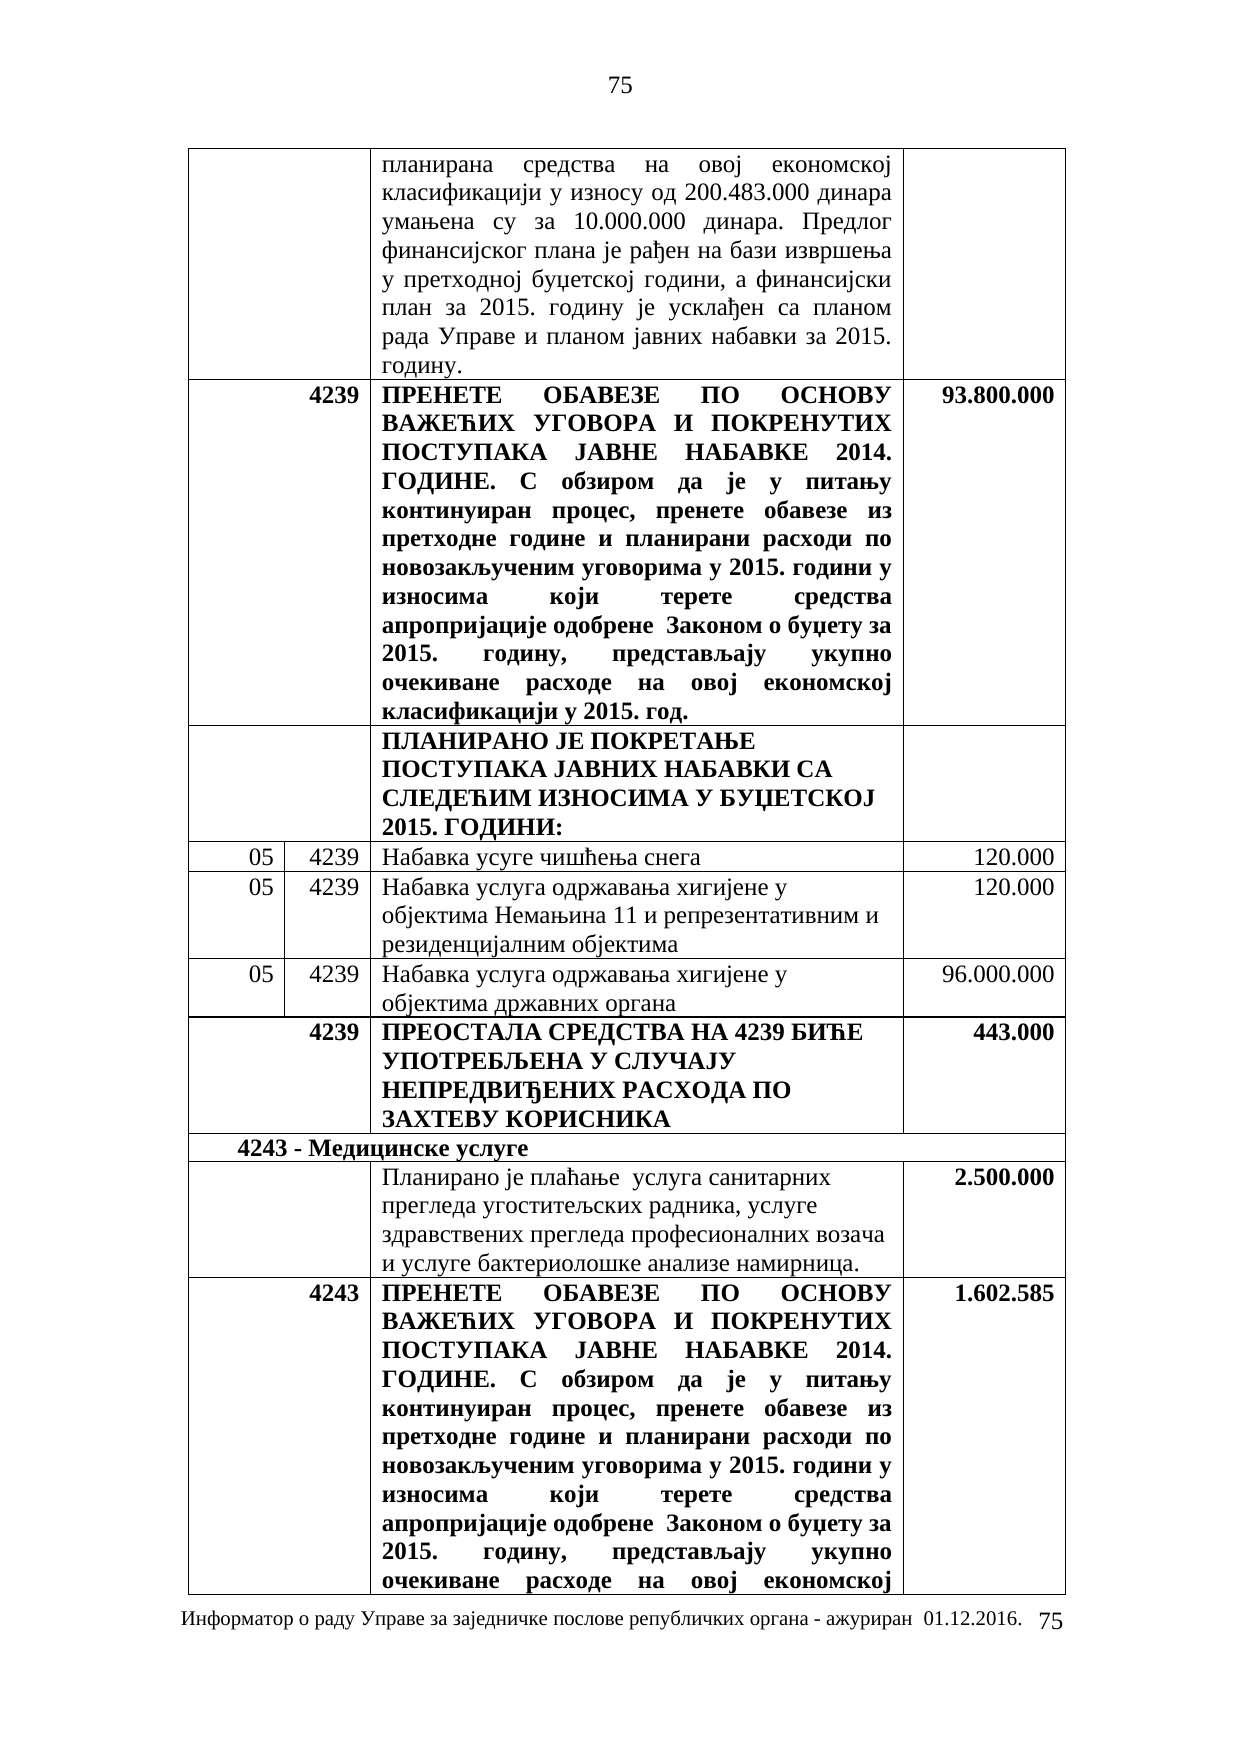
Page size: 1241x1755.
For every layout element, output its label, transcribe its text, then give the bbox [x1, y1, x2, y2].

table_cell 4239 [285, 872, 370, 958]
table_cell 4239 [285, 842, 370, 871]
table_cell 05 [189, 842, 284, 871]
table_cell 05 [189, 959, 284, 1016]
table_cell Набавка услуга одржавања хигијене у објектима државних органа [371, 959, 903, 1016]
table_cell [904, 726, 1065, 841]
table_cell [904, 149, 1065, 379]
table_cell 120.000 [904, 872, 1065, 958]
table_cell 4239 [189, 380, 370, 725]
table_cell 2.500.000 [904, 1162, 1065, 1277]
table_cell 93.800.000 [904, 380, 1065, 725]
table_cell 4243 - Медицинске услуге [189, 1134, 1065, 1161]
table_cell 1.602.585 [904, 1278, 1065, 1594]
table_cell планирана средства на овој економској класификацији у износу од 200.483.000 динара умањена су за 10.000.000 динара. Предлог финансијског плана је рађен на бази извршења у претходној буџетској години, а финансијски план за 2015. годину је усклађен са планом рада Управе и планом јавних набавки за 2015. годину. [371, 149, 903, 379]
table_cell ПРЕОСТАЛА СРЕДСТВА НА 4239 БИЋЕ УПОТРЕБЉЕНА У СЛУЧАЈУ НЕПРЕДВИЂЕНИХ РАСХОДА ПО ЗАХТЕВУ КОРИСНИКА [371, 1018, 903, 1132]
table_cell Планирано је плаћање услуга санитарних прегледа угоститељских радника, услуге здравствених прегледа професионалних возача и услуге бактериолошке анализе намирница. [371, 1162, 903, 1277]
table_cell 4239 [285, 959, 370, 1016]
table_cell [189, 726, 370, 841]
table_cell 4239 [189, 1018, 370, 1132]
table_cell [189, 149, 370, 379]
table_cell 4243 [189, 1278, 370, 1594]
table_cell [189, 1162, 370, 1277]
table_cell Набавка усуге чишћења снега [371, 842, 903, 871]
table_cell Набавка услуга одржавања хигијене у објектима Немањина 11 и репрезентативним и резиденцијалним објектима [371, 872, 903, 958]
table_cell ПРЕНЕТЕ ОБАВЕЗЕ ПО ОСНОВУ ВАЖЕЋИХ УГОВОРА И ПОКРЕНУТИХ ПОСТУПАКА ЈАВНЕ НАБАВКЕ 2014. ГОДИНЕ. С обзиром да је у питању континуиран процес, пренете обавезе из претходне године и планирани расходи по новозакљученим уговорима у 2015. години у износима који терете средства апропријације одобрене Законом о буџету за 2015. годину, представљају укупно очекиване расходе на овој економској [371, 1278, 903, 1594]
table_cell 96.000.000 [904, 959, 1065, 1016]
table_cell 443.000 [904, 1018, 1065, 1132]
table_cell ПРЕНЕТЕ ОБАВЕЗЕ ПО ОСНОВУ ВАЖЕЋИХ УГОВОРА И ПОКРЕНУТИХ ПОСТУПАКА ЈАВНЕ НАБАВКЕ 2014. ГОДИНЕ. С обзиром да је у питању континуиран процес, пренете обавезе из претходне године и планирани расходи по новозакљученим уговорима у 2015. години у износима који терете средства апропријације одобрене Законом о буџету за 2015. годину, представљају укупно очекиване расходе на овој економској класификацији у 2015. год. [371, 380, 903, 725]
table_cell 120.000 [904, 842, 1065, 871]
table_cell 05 [189, 872, 284, 958]
table_cell ПЛАНИРАНО ЈЕ ПОКРЕТАЊЕ ПОСТУПАКА ЈАВНИХ НАБАВКИ СА СЛЕДЕЋИМ ИЗНОСИМА У БУЏЕТСКОЈ 2015. ГОДИНИ: [371, 726, 903, 841]
